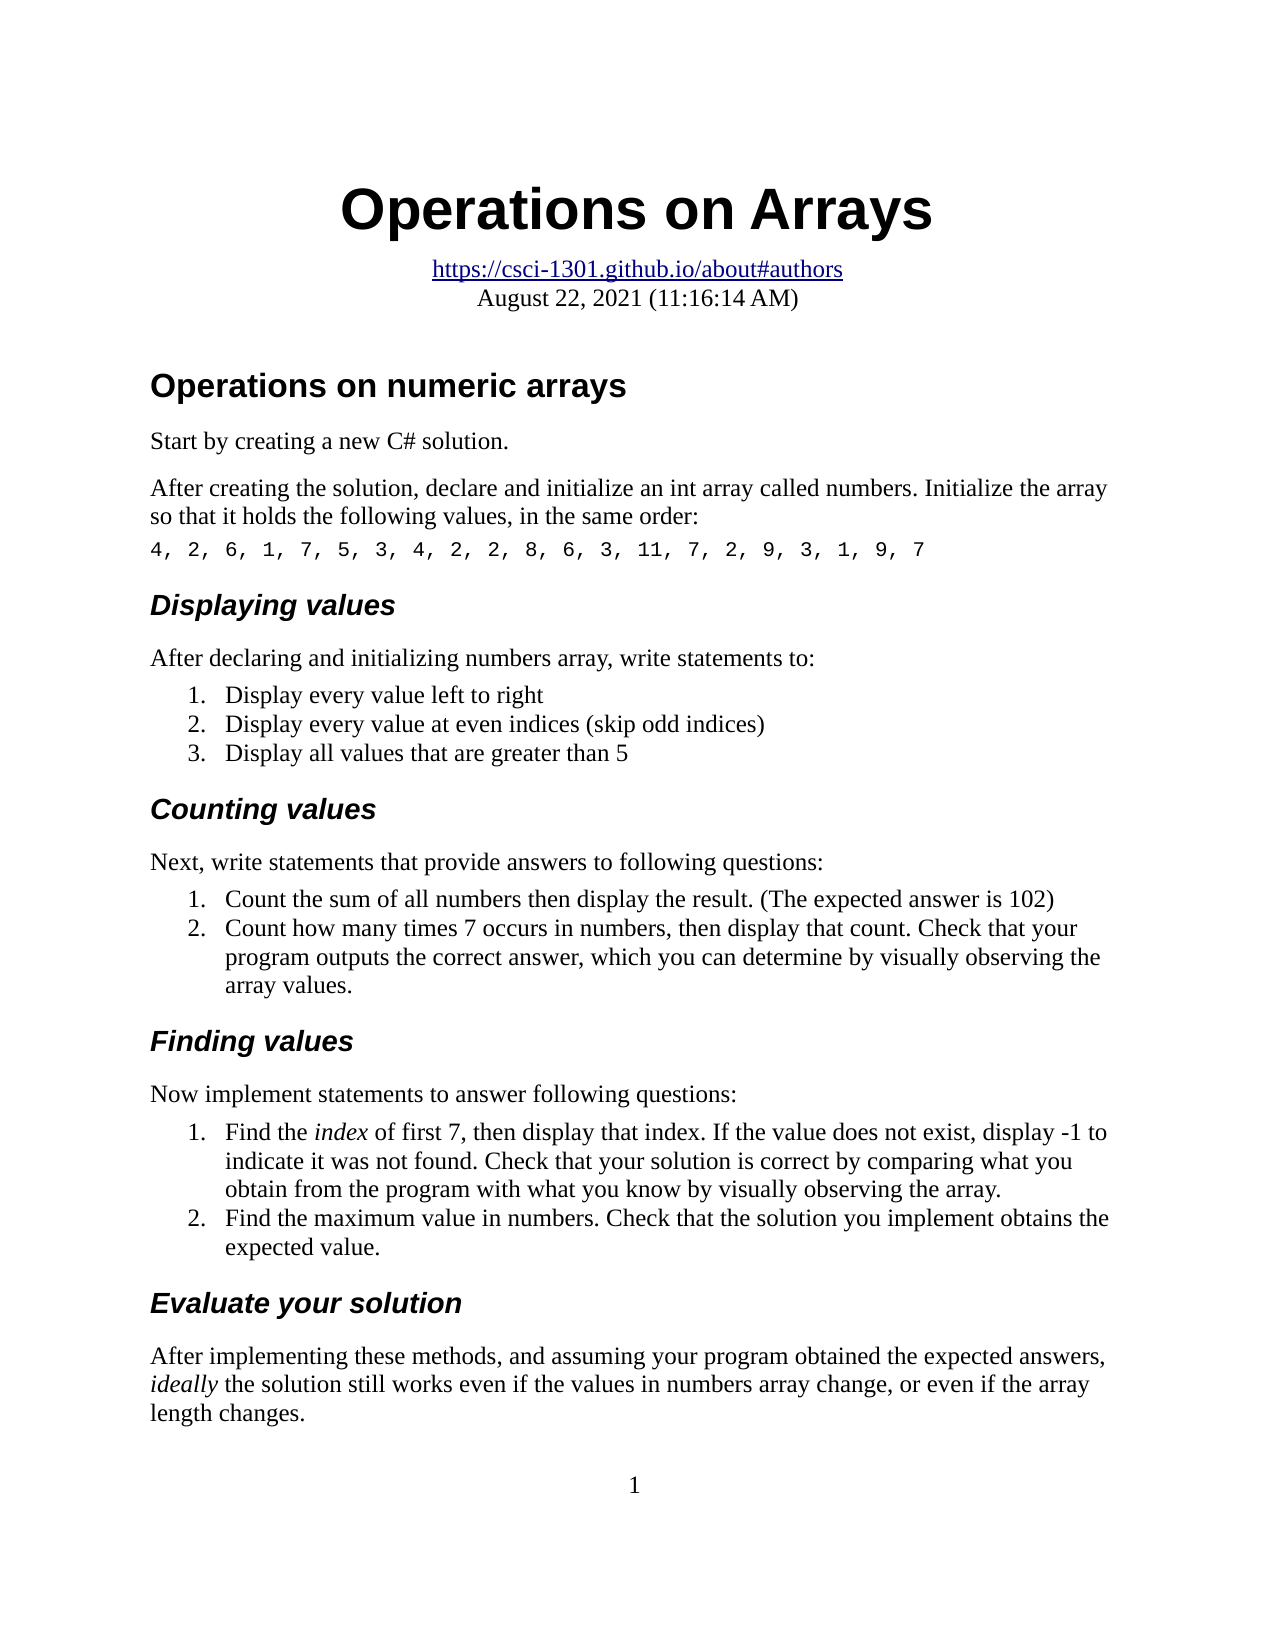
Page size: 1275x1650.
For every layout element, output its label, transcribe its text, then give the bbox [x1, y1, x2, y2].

text After creating the solution, declare and initialize an int array called numbers. Initialize the array so that it holds the following values, in the same order: [150, 473, 1125, 530]
text Now implement statements to answer following questions: [150, 1079, 1125, 1108]
list Count how many times 7 occurs in numbers, then display that count. Check that your program outputs the correct answer, which you can determine by visually observing the array values. [187, 913, 1125, 999]
subtitle Evaluate your solution [150, 1286, 1125, 1319]
list Find the index of first 7, then display that index. If the value does not exist, display -1 to indicate it was not found. Check that your solution is correct by comparing what you obtain from the program with what you know by visually observing the array. [187, 1117, 1125, 1203]
list Display every value at even indices (skip odd indices) [187, 709, 1125, 738]
subtitle Counting values [150, 792, 1125, 825]
text August 22, 2021 (11:16:14 AM) [150, 283, 1125, 312]
text After implementing these methods, and assuming your program obtained the expected answers, ideally the solution still works even if the values in numbers array change, or even if the array length changes. [150, 1341, 1125, 1427]
text Next, write statements that provide answers to following questions: [150, 847, 1125, 875]
list Display all values that are greater than 5 [187, 738, 1125, 767]
subtitle Finding values [150, 1024, 1125, 1058]
list Find the maximum value in numbers. Check that the solution you implement obtains the expected value. [187, 1203, 1125, 1261]
subtitle Displaying values [150, 588, 1125, 621]
list Display every value left to right [187, 680, 1125, 709]
text 4, 2, 6, 1, 7, 5, 3, 4, 2, 2, 8, 6, 3, 11, 7, 2, 9, 3, 1, 9, 7 [150, 539, 1125, 563]
subtitle Operations on numeric arrays [150, 366, 1125, 404]
text https://csci-1301.github.io/about#authors [150, 254, 1125, 283]
list Count the sum of all numbers then display the result. (The expected answer is 102) [187, 884, 1125, 913]
title Operations on Arrays [150, 175, 1125, 242]
text Start by creating a new C# solution. [150, 426, 1125, 455]
text After declaring and initializing numbers array, write statements to: [150, 643, 1125, 671]
